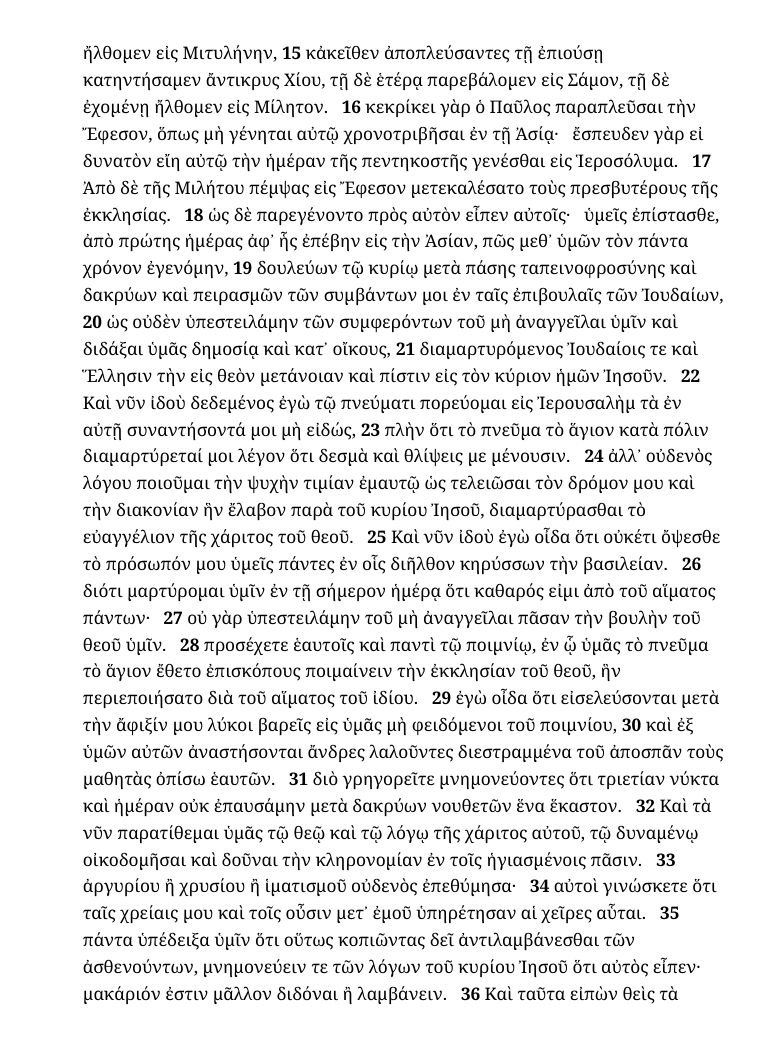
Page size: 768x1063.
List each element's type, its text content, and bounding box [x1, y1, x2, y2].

text ἤλθομεν εἰς Μιτυλήνην, 15 κἀκεῖθεν ἀποπλεύσαντες τῇ ἐπιούσῃ κατηντήσαμεν ἄντικρυς Χίου, τῇ δὲ ἑτέρᾳ παρεβάλομεν εἰς Σάμον, τῇ δὲ ἐχομένῃ ἤλθομεν εἰς Μίλητον. 16 κεκρίκει γὰρ ὁ Παῦλος παραπλεῦσαι τὴν Ἔφεσον, ὅπως μὴ γένηται αὐτῷ χρονοτριβῆσαι ἐν τῇ Ἀσίᾳ· ἔσπευδεν γὰρ εἰ δυνατὸν εἴη αὐτῷ τὴν ἡμέραν τῆς πεντηκοστῆς γενέσθαι εἰς Ἱεροσόλυμα. 17 Ἀπὸ δὲ τῆς Μιλήτου πέμψας εἰς Ἔφεσον μετεκαλέσατο τοὺς πρεσβυτέρους τῆς ἐκκλησίας. 18 ὡς δὲ παρεγένοντο πρὸς αὐτὸν εἶπεν αὐτοῖς· ὑμεῖς ἐπίστασθε, ἀπὸ πρώτης ἡμέρας ἀφ᾽ ἧς ἐπέβην εἰς τὴν Ἀσίαν, πῶς μεθ᾽ ὑμῶν τὸν πάντα χρόνον ἐγενόμην, 19 δουλεύων τῷ κυρίῳ μετὰ πάσης ταπεινοφροσύνης καὶ δακρύων καὶ πειρασμῶν τῶν συμβάντων μοι ἐν ταῖς ἐπιβουλαῖς τῶν Ἰουδαίων, 20 ὡς οὐδὲν ὑπεστειλάμην τῶν συμφερόντων τοῦ μὴ ἀναγγεῖλαι ὑμῖν καὶ διδάξαι ὑμᾶς δημοσίᾳ καὶ κατ᾽ οἴκους, 21 διαμαρτυρόμενος Ἰουδαίοις τε καὶ Ἕλλησιν τὴν εἰς θεὸν μετάνοιαν καὶ πίστιν εἰς τὸν κύριον ἡμῶν Ἰησοῦν. 22 Καὶ νῦν ἰδοὺ δεδεμένος ἐγὼ τῷ πνεύματι πορεύομαι εἰς Ἰερουσαλὴμ τὰ ἐν αὐτῇ συναντήσοντά μοι μὴ εἰδώς, 23 πλὴν ὅτι τὸ πνεῦμα τὸ ἅγιον κατὰ πόλιν διαμαρτύρεταί μοι λέγον ὅτι δεσμὰ καὶ θλίψεις με μένουσιν. 24 ἀλλ᾽ οὐδενὸς λόγου ποιοῦμαι τὴν ψυχὴν τιμίαν ἐμαυτῷ ὡς τελειῶσαι τὸν δρόμον μου καὶ τὴν διακονίαν ἣν ἔλαβον παρὰ τοῦ κυρίου Ἰησοῦ, διαμαρτύρασθαι τὸ εὐαγγέλιον τῆς χάριτος τοῦ θεοῦ. 25 Καὶ νῦν ἰδοὺ ἐγὼ οἶδα ὅτι οὐκέτι ὄψεσθε τὸ πρόσωπόν μου ὑμεῖς πάντες ἐν οἷς διῆλθον κηρύσσων τὴν βασιλείαν. 26 διότι μαρτύρομαι ὑμῖν ἐν τῇ σήμερον ἡμέρᾳ ὅτι καθαρός εἰμι ἀπὸ τοῦ αἵματος πάντων· 27 οὐ γὰρ ὑπεστειλάμην τοῦ μὴ ἀναγγεῖλαι πᾶσαν τὴν βουλὴν τοῦ θεοῦ ὑμῖν. 28 προσέχετε ἑαυτοῖς καὶ παντὶ τῷ ποιμνίῳ, ἐν ᾧ ὑμᾶς τὸ πνεῦμα τὸ ἅγιον ἔθετο ἐπισκόπους ποιμαίνειν τὴν ἐκκλησίαν τοῦ θεοῦ, ἣν περιεποιήσατο διὰ τοῦ αἵματος τοῦ ἰδίου. 29 ἐγὼ οἶδα ὅτι εἰσελεύσονται μετὰ τὴν ἄφιξίν μου λύκοι βαρεῖς εἰς ὑμᾶς μὴ φειδόμενοι τοῦ ποιμνίου, 30 καὶ ἐξ ὑμῶν αὐτῶν ἀναστήσονται ἄνδρες λαλοῦντες διεστραμμένα τοῦ ἀποσπᾶν τοὺς μαθητὰς ὀπίσω ἑαυτῶν. 31 διὸ γρηγορεῖτε μνημονεύοντες ὅτι τριετίαν νύκτα καὶ ἡμέραν οὐκ ἐπαυσάμην μετὰ δακρύων νουθετῶν ἕνα ἕκαστον. 32 Καὶ τὰ νῦν παρατίθεμαι ὑμᾶς τῷ θεῷ καὶ τῷ λόγῳ τῆς χάριτος αὐτοῦ, τῷ δυναμένῳ οἰκοδομῆσαι καὶ δοῦναι τὴν κληρονομίαν ἐν τοῖς ἡγιασμένοις πᾶσιν. 33 ἀργυρίου ἢ χρυσίου ἢ ἱματισμοῦ οὐδενὸς ἐπεθύμησα· 34 αὐτοὶ γινώσκετε ὅτι ταῖς χρείαις μου καὶ τοῖς οὖσιν μετ᾽ ἐμοῦ ὑπηρέτησαν αἱ χεῖρες αὗται. 35 πάντα ὑπέδειξα ὑμῖν ὅτι οὕτως κοπιῶντας δεῖ ἀντιλαμβάνεσθαι τῶν ἀσθενούντων, μνημονεύειν τε τῶν λόγων τοῦ κυρίου Ἰησοῦ ὅτι αὐτὸς εἶπεν· μακάριόν ἐστιν μᾶλλον διδόναι ἢ λαμβάνειν. 36 Καὶ ταῦτα εἰπὼν θεὶς τὰ [83, 41, 726, 1005]
